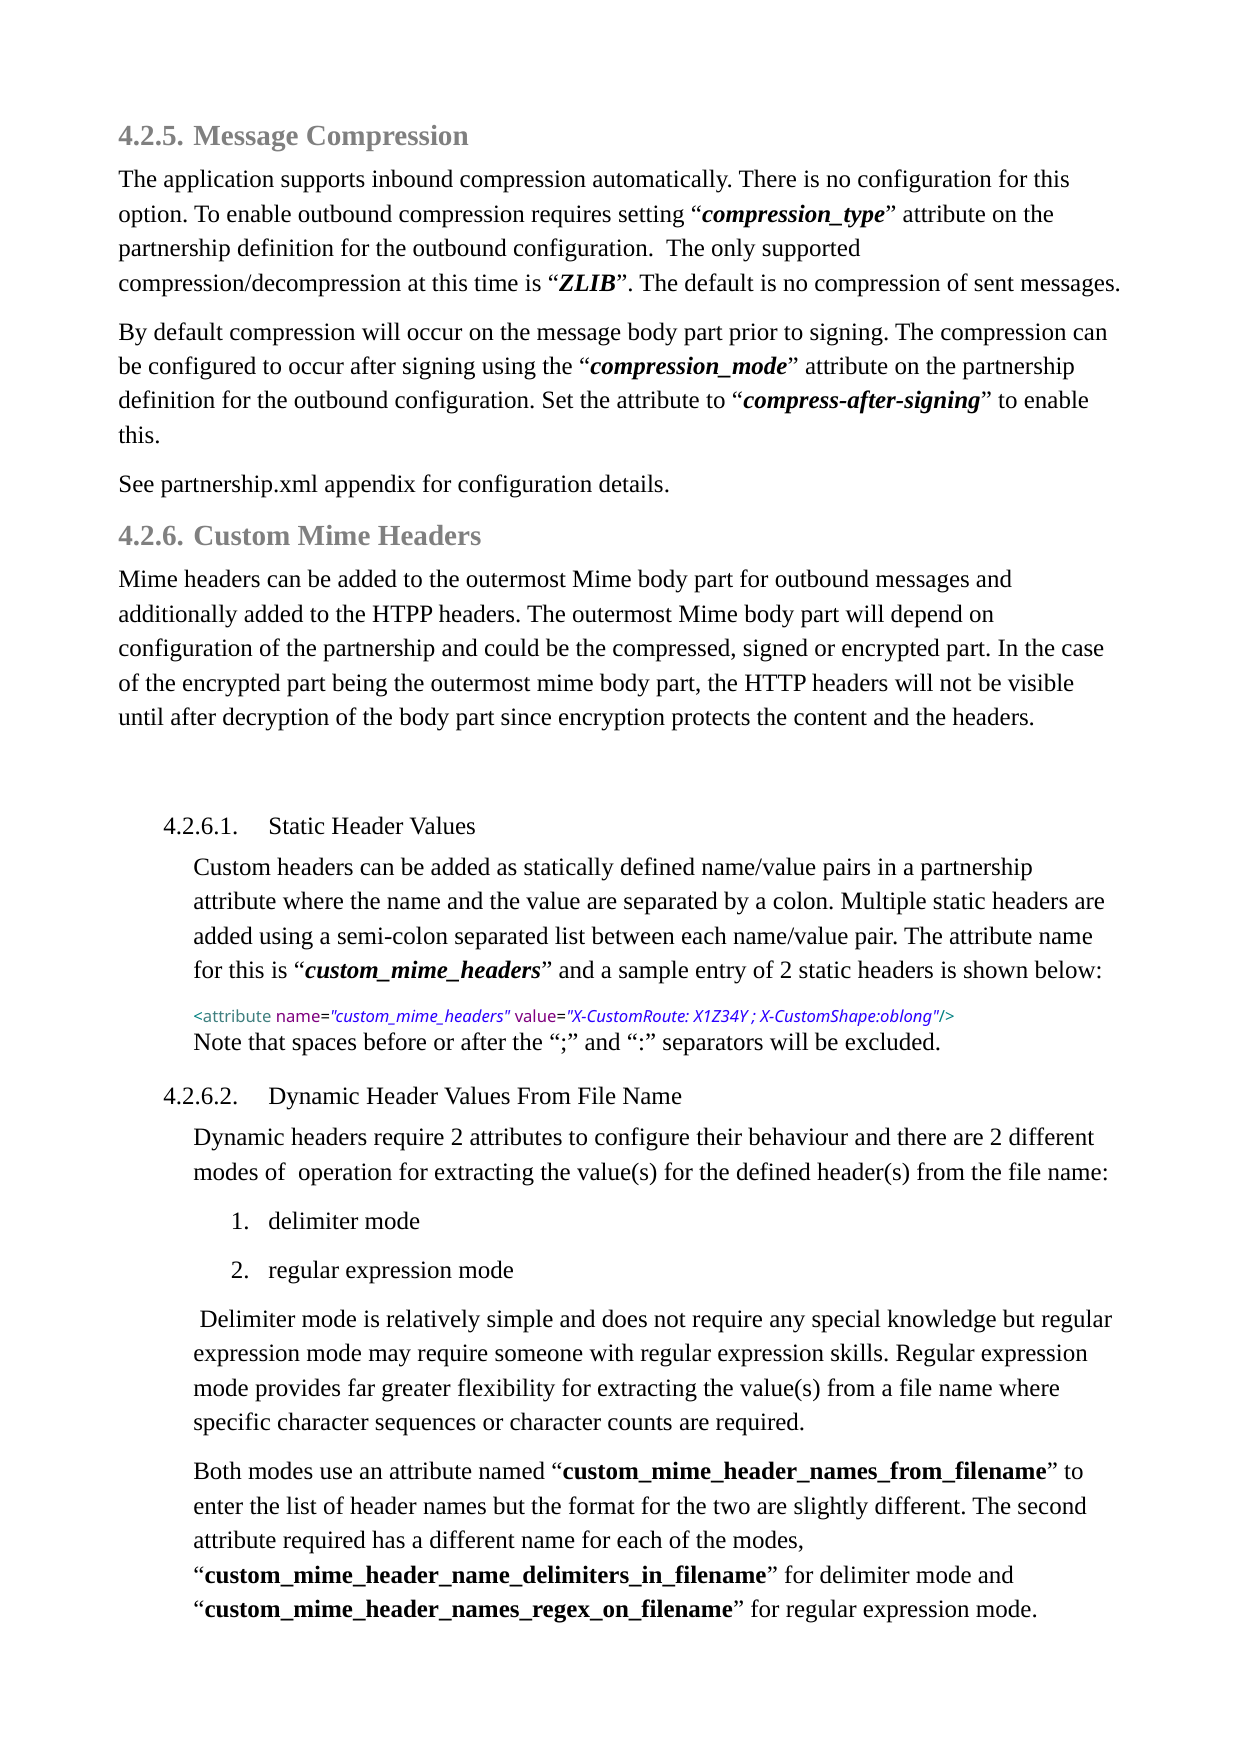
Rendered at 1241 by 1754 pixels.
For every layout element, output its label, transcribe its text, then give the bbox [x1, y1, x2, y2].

text Note that spaces before or after the “;” and “:” separators will be excluded. [118, 1027, 1122, 1056]
text Both modes use an attribute named “custom_mime_header_names_from_filename” to enter the list of header names but the format for the two are slightly different. The second attribute required has a different name for each of the modes, “custom_mime_header_name_delimiters_in_filename” for delimiter mode and “custom_mime_header_names_regex_on_filename” for regular expression mode. [193, 1456, 1122, 1623]
list delimiter mode [231, 1206, 1122, 1234]
list regular expression mode [231, 1255, 1122, 1283]
text By default compression will occur on the message body part prior to signing. The compression can be configured to occur after signing using the “compression_mode” attribute on the partnership definition for the outbound configuration. Set the attribute to “compress-after-signing” to enable this. [118, 317, 1122, 449]
subtitle Static Header Values [163, 811, 1122, 839]
text Delimiter mode is relatively simple and does not require any special knowledge but regular expression mode may require someone with regular expression skills. Regular expression mode provides far greater flexibility for extracting the value(s) from a file name where specific character sequences or character counts are required. [193, 1304, 1122, 1436]
subtitle Dynamic Header Values From File Name [163, 1081, 1122, 1110]
text See partnership.xml appendix for configuration details. [118, 469, 1122, 498]
text <attribute name="custom_mime_headers" value="X-CustomRoute: X1Z34Y ; X-CustomShape:oblong"/> [193, 1004, 1122, 1027]
text Dynamic headers require 2 attributes to configure their behaviour and there are 2 different modes of operation for extracting the value(s) for the defined header(s) from the file name: [193, 1122, 1122, 1185]
text Mime headers can be added to the outermost Mime body part for outbound messages and additionally added to the HTPP headers. The outermost Mime body part will depend on configuration of the partnership and could be the compressed, signed or encrypted part. In the case of the encrypted part being the outermost mime body part, the HTTP headers will not be visible until after decryption of the body part since encryption protects the content and the headers. [118, 564, 1122, 731]
subtitle Message Compression [118, 118, 1122, 152]
text The application supports inbound compression automatically. There is no configuration for this option. To enable outbound compression requires setting “compression_type” attribute on the partnership definition for the outbound configuration. The only supported compression/decompression at this time is “ZLIB”. The default is no compression of sent messages. [118, 164, 1122, 296]
subtitle Custom Mime Headers [118, 518, 1122, 552]
text Custom headers can be added as statically defined name/value pairs in a partnership attribute where the name and the value are separated by a colon. Multiple static headers are added using a semi-colon separated list between each name/value pair. The attribute name for this is “custom_mime_headers” and a sample entry of 2 static headers is shown below: [193, 852, 1122, 984]
